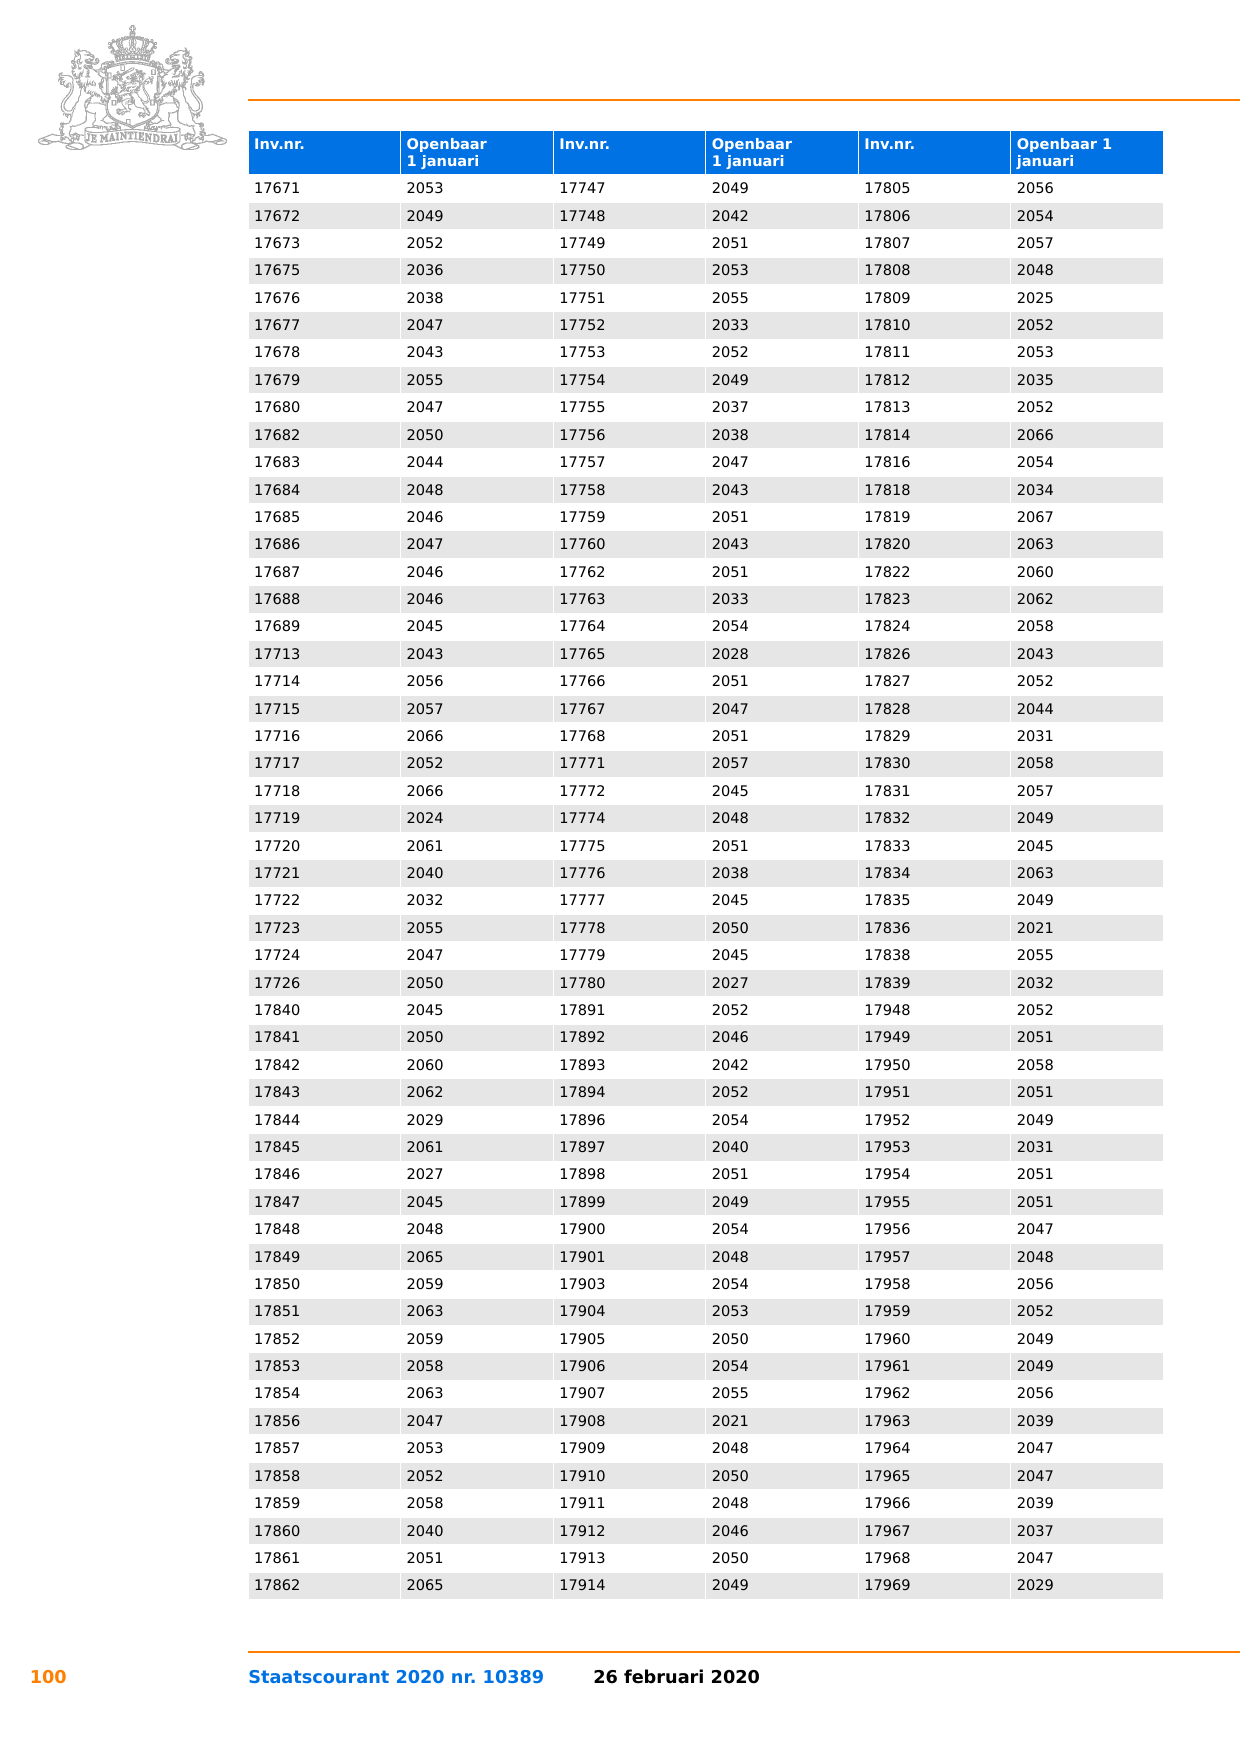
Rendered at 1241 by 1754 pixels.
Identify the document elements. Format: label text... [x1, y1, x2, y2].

table_header Openbaar 1 januari [1011, 131, 1163, 174]
picture [38, 25, 227, 150]
table_header Inv.nr. [554, 131, 705, 174]
table_header Openbaar 1 januari [706, 131, 858, 174]
table_header Inv.nr. [859, 131, 1010, 174]
table_header Openbaar 1 januari [401, 131, 553, 174]
table_header Inv.nr. [249, 131, 400, 174]
